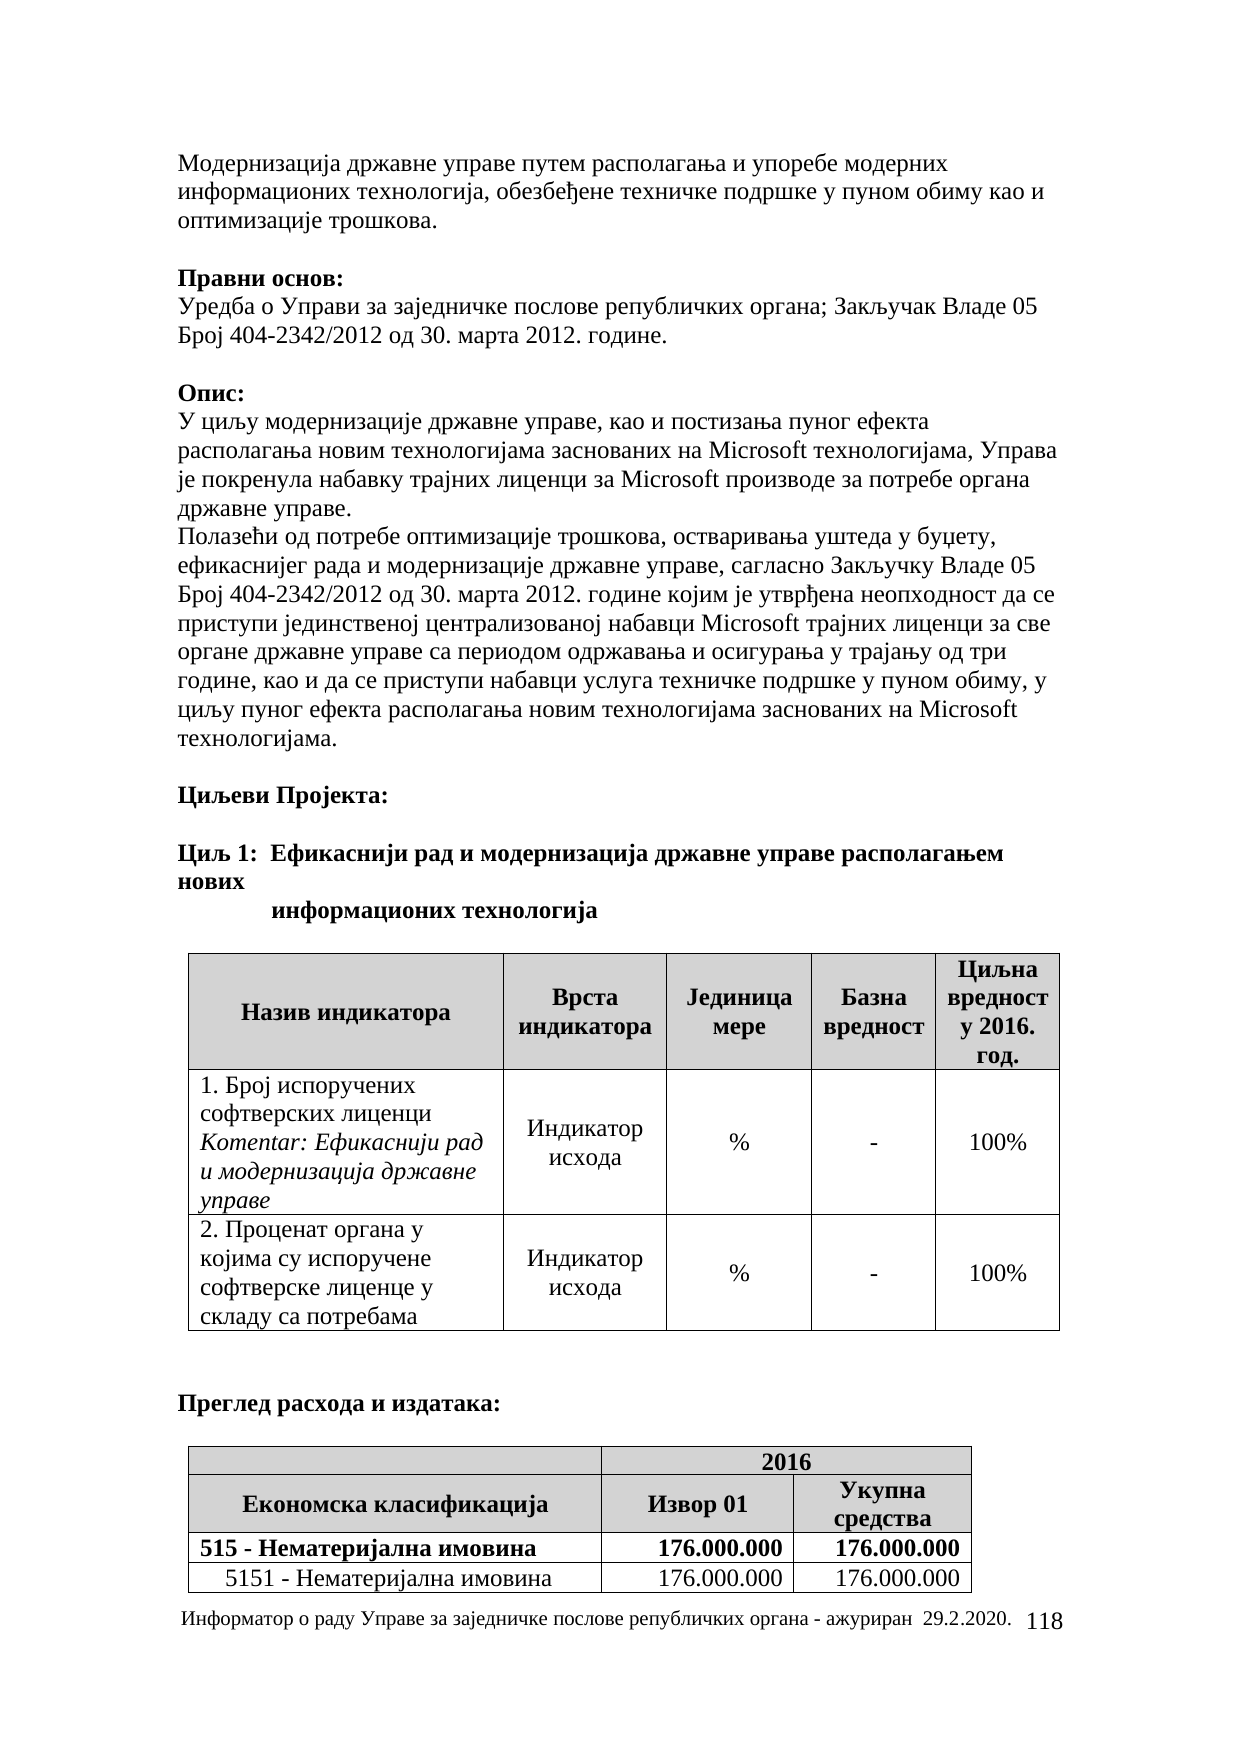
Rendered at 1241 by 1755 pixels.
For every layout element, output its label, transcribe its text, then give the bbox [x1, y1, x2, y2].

table_cell Индикатор исхода [504, 1070, 666, 1213]
table_cell 2. Проценат органа у којима су испоручене софтверске лиценце у складу са потребама [189, 1215, 503, 1329]
table_cell Индикатор исхода [504, 1215, 666, 1329]
text Преглед расхода и издатака: [177, 1388, 1063, 1417]
table_header Назив индикатора [189, 954, 503, 1069]
table_header Базна вредност [812, 954, 935, 1069]
table_cell 176.000.000 [794, 1533, 971, 1562]
table_cell 176.000.000 [794, 1563, 971, 1592]
table_cell - [812, 1070, 935, 1213]
table_cell Укупна средства [794, 1475, 971, 1532]
table_cell 1. Број испоручених софтверских лиценци Komentar: Ефикаснији рад и модернизација државне управе [189, 1070, 503, 1213]
table_cell 100% [936, 1215, 1059, 1329]
table_header Циљна вредност у 2016. год. [936, 954, 1059, 1069]
table_cell Економска класификација [189, 1475, 601, 1532]
text Циљеви Пројекта: [177, 780, 1063, 809]
table_cell 515 - Нематеријална имовина [189, 1533, 601, 1562]
text Правни основ: Уредба о Управи за заједничке послове републичких органа; Закључак Владе 05 Број 404-2342/2012 од 30. марта 2012. године. [177, 234, 1063, 349]
table_cell 5151 - Нематеријална имовина [189, 1563, 601, 1592]
table_header 2016 [602, 1447, 971, 1474]
table_cell 176.000.000 [602, 1563, 793, 1592]
text Полазећи од потребе оптимизације трошкова, остваривања уштеда у буџету, ефикаснијег рада и модернизације државне управе, сагласно Закључку Владе 05 Број 404-2342/2012 од 30. марта 2012. године којим је утврђена неопходност да се приступи јединственој централизованој набавци Microsoft трајних лиценци за све органе државне управе са периодом одржавања и осигурања у трајању од три године, као и да се приступи набавци услуга техничке подршке у пуном обиму, у циљу пуног ефекта располагања новим технологијама заснованих на Microsoft технологијама. [177, 521, 1063, 751]
table_cell - [812, 1215, 935, 1329]
table_header [189, 1447, 601, 1474]
table_header Врста индикатора [504, 954, 666, 1069]
table_cell Извор 01 [602, 1475, 793, 1532]
text Циљ 1: Ефикаснији рад и модернизација државне управе располагањем нових [177, 838, 1063, 895]
table_header Јединица мере [667, 954, 811, 1069]
text информационих технологија [177, 895, 1063, 924]
table_cell 100% [936, 1070, 1059, 1213]
text Опис: У циљу модернизације државне управе, као и постизања пуног ефекта располагања новим технологијама заснованих на Microsoft технологијама, Управа је покренула набавку трајних лиценци за Microsoft производе за потребе органа државне управе. [177, 349, 1063, 521]
table_cell 176.000.000 [602, 1533, 793, 1562]
table_cell % [667, 1215, 811, 1329]
text Модернизација државне управе путем располагања и упоребе модерних информационих технологија, обезбеђене техничке подршке у пуном обиму као и оптимизације трошкова. [177, 148, 1063, 234]
table_cell % [667, 1070, 811, 1213]
